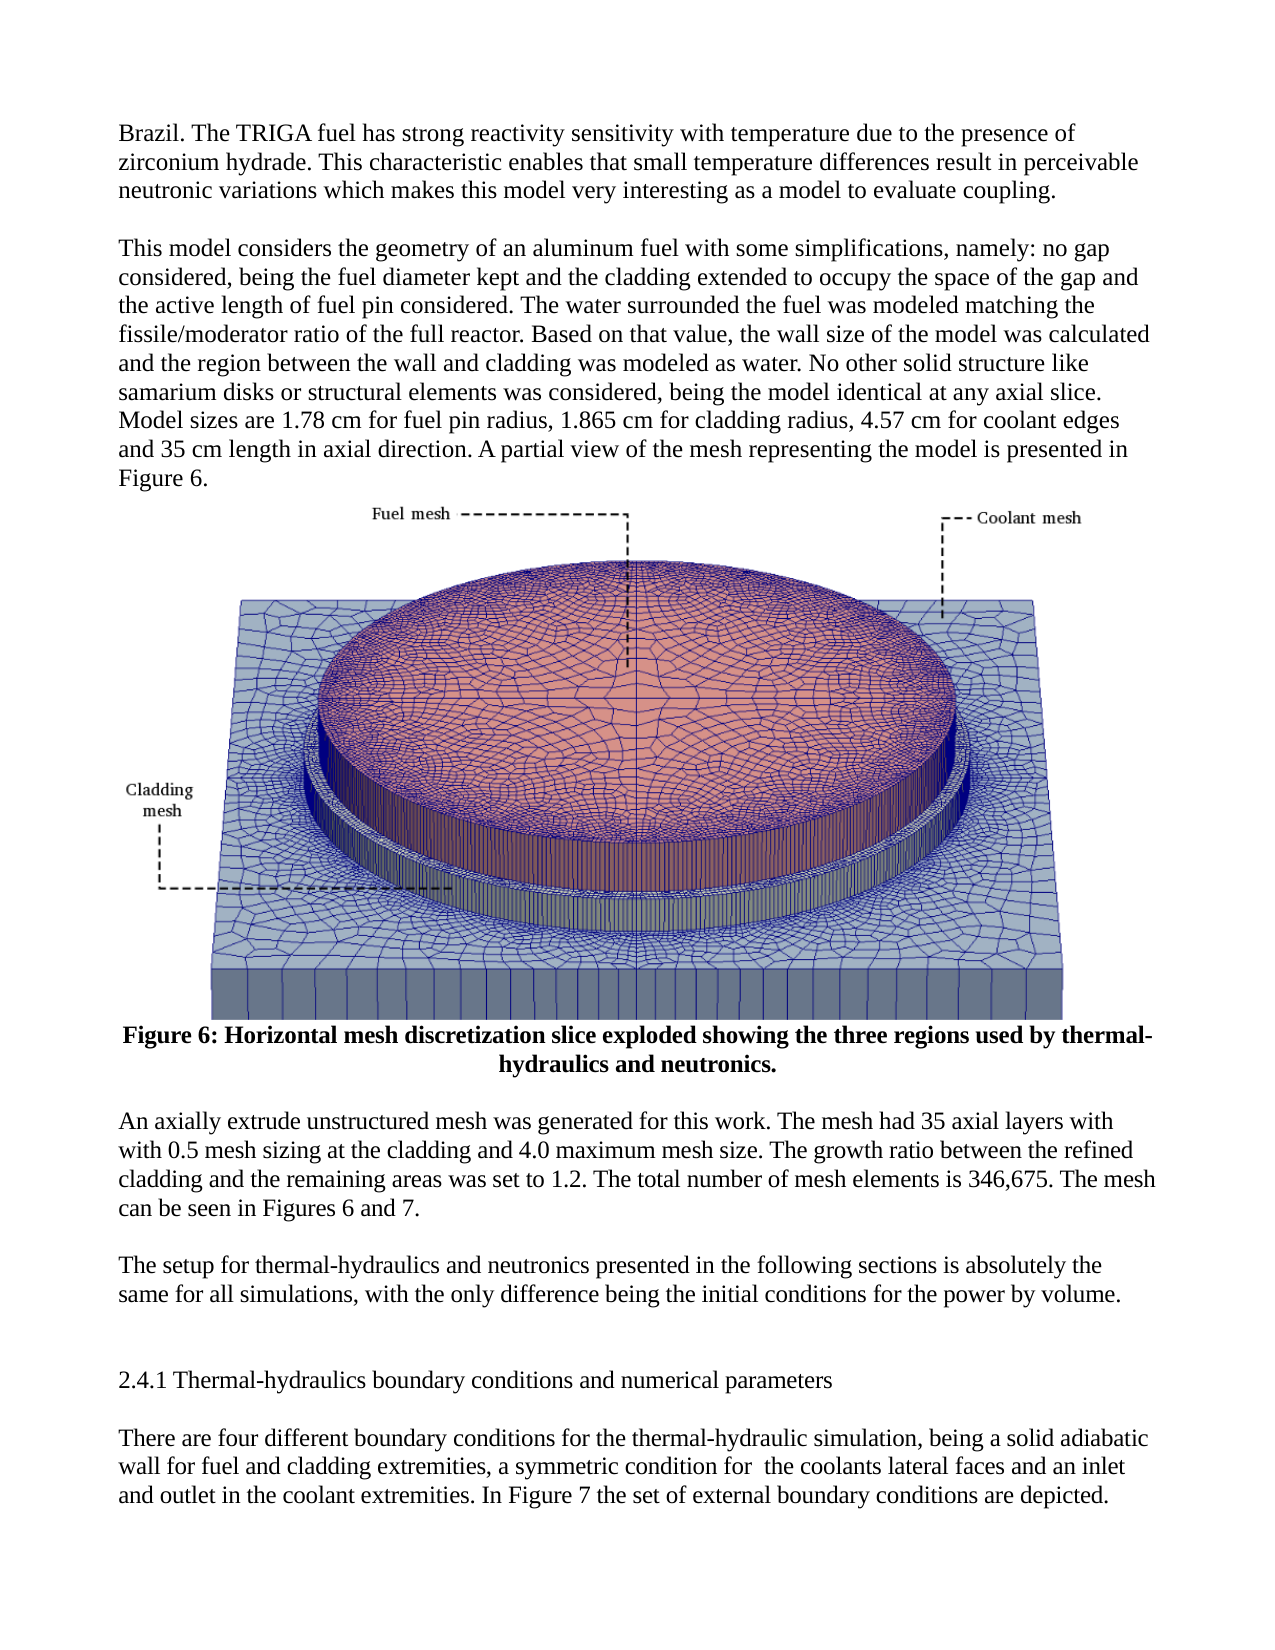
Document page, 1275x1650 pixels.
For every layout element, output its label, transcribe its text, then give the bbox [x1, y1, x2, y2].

text This model considers the geometry of an aluminum fuel with some simplifications, namely: no gap considered, being the fuel diameter kept and the cladding extended to occupy the space of the gap and the active length of fuel pin considered. The water surrounded the fuel was modeled matching the fissile/moderator ratio of the full reactor. Based on that value, the wall size of the model was calculated and the region between the wall and cladding was modeled as water. No other solid structure like samarium disks or structural elements was considered, being the model identical at any axial slice. Model sizes are 1.78 cm for fuel pin radius, 1.865 cm for cladding radius, 4.57 cm for coolant edges and 35 cm length in axial direction. A partial view of the mesh representing the model is presented in Figure 6. [118, 233, 1157, 492]
text An axially extrude unstructured mesh was generated for this work. The mesh had 35 axial layers with [118, 1106, 1157, 1135]
text Brazil. The TRIGA fuel has strong reactivity sensitivity with temperature due to the presence of zirconium hydrade. This characteristic enables that small temperature differences result in perceivable neutronic variations which makes this model very interesting as a model to evaluate coupling. [118, 118, 1157, 204]
text The setup for thermal-hydraulics and neutronics presented in the following sections is absolutely the same for all simulations, with the only difference being the initial conditions for the power by volume. [118, 1250, 1157, 1308]
picture [118, 492, 1157, 1021]
text 2.4.1 Thermal-hydraulics boundary conditions and numerical parameters [118, 1365, 1157, 1394]
text There are four different boundary conditions for the thermal-hydraulic simulation, being a solid adiabatic wall for fuel and cladding extremities, a symmetric condition for the coolants lateral faces and an inlet and outlet in the coolant extremities. In Figure 7 the set of external boundary conditions are depicted. [118, 1423, 1157, 1509]
text Figure 6: Horizontal mesh discretization slice exploded showing the three regions used by thermal-hydraulics and neutronics. [118, 1021, 1157, 1078]
text with 0.5 mesh sizing at the cladding and 4.0 maximum mesh size. The growth ratio between the refined cladding and the remaining areas was set to 1.2. The total number of mesh elements is 346,675. The mesh can be seen in Figures 6 and 7. [118, 1135, 1157, 1221]
